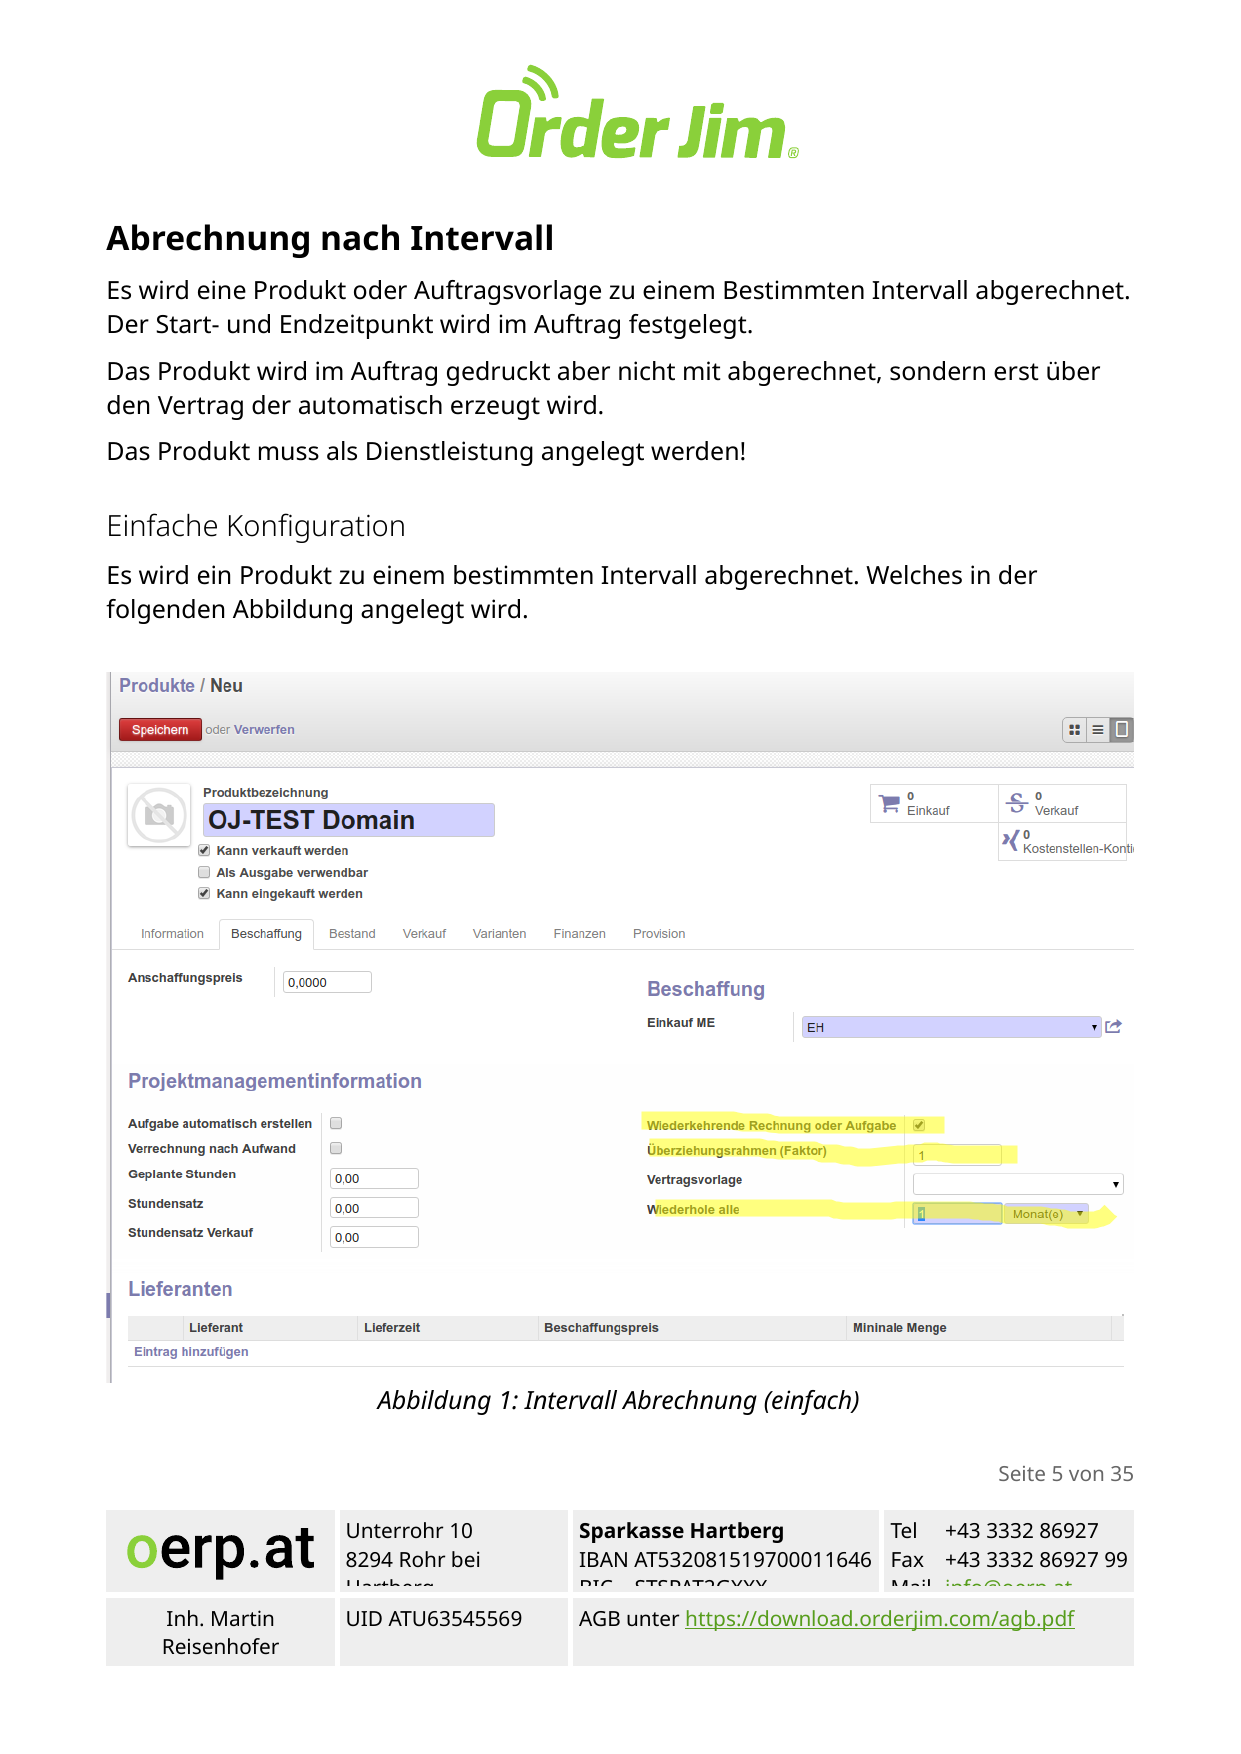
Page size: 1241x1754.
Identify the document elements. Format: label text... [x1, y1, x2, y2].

picture [106, 672, 1134, 1383]
text Es wird eine Produkt oder Auftragsvorlage zu einem Bestimmten Intervall abgerechnet. Der Start- und Endzeitpunkt wird im Auftrag festgelegt. [106, 273, 1134, 341]
text Das Produkt muss als Dienstleistung angelegt werden! [106, 434, 1134, 468]
text Abbildung 1: Intervall Abrechnung (einfach) [106, 1383, 1134, 1416]
subtitle Einfache Konfiguration [106, 506, 1134, 545]
subtitle Abrechnung nach Intervall [106, 214, 1134, 260]
text Das Produkt wird im Auftrag gedruckt aber nicht mit abgerechnet, sondern erst über den Vertrag der automatisch erzeugt wird. [106, 353, 1134, 422]
text Es wird ein Produkt zu einem bestimmten Intervall abgerechnet. Welches in der folgenden Abbildung angelegt wird. [106, 558, 1134, 626]
